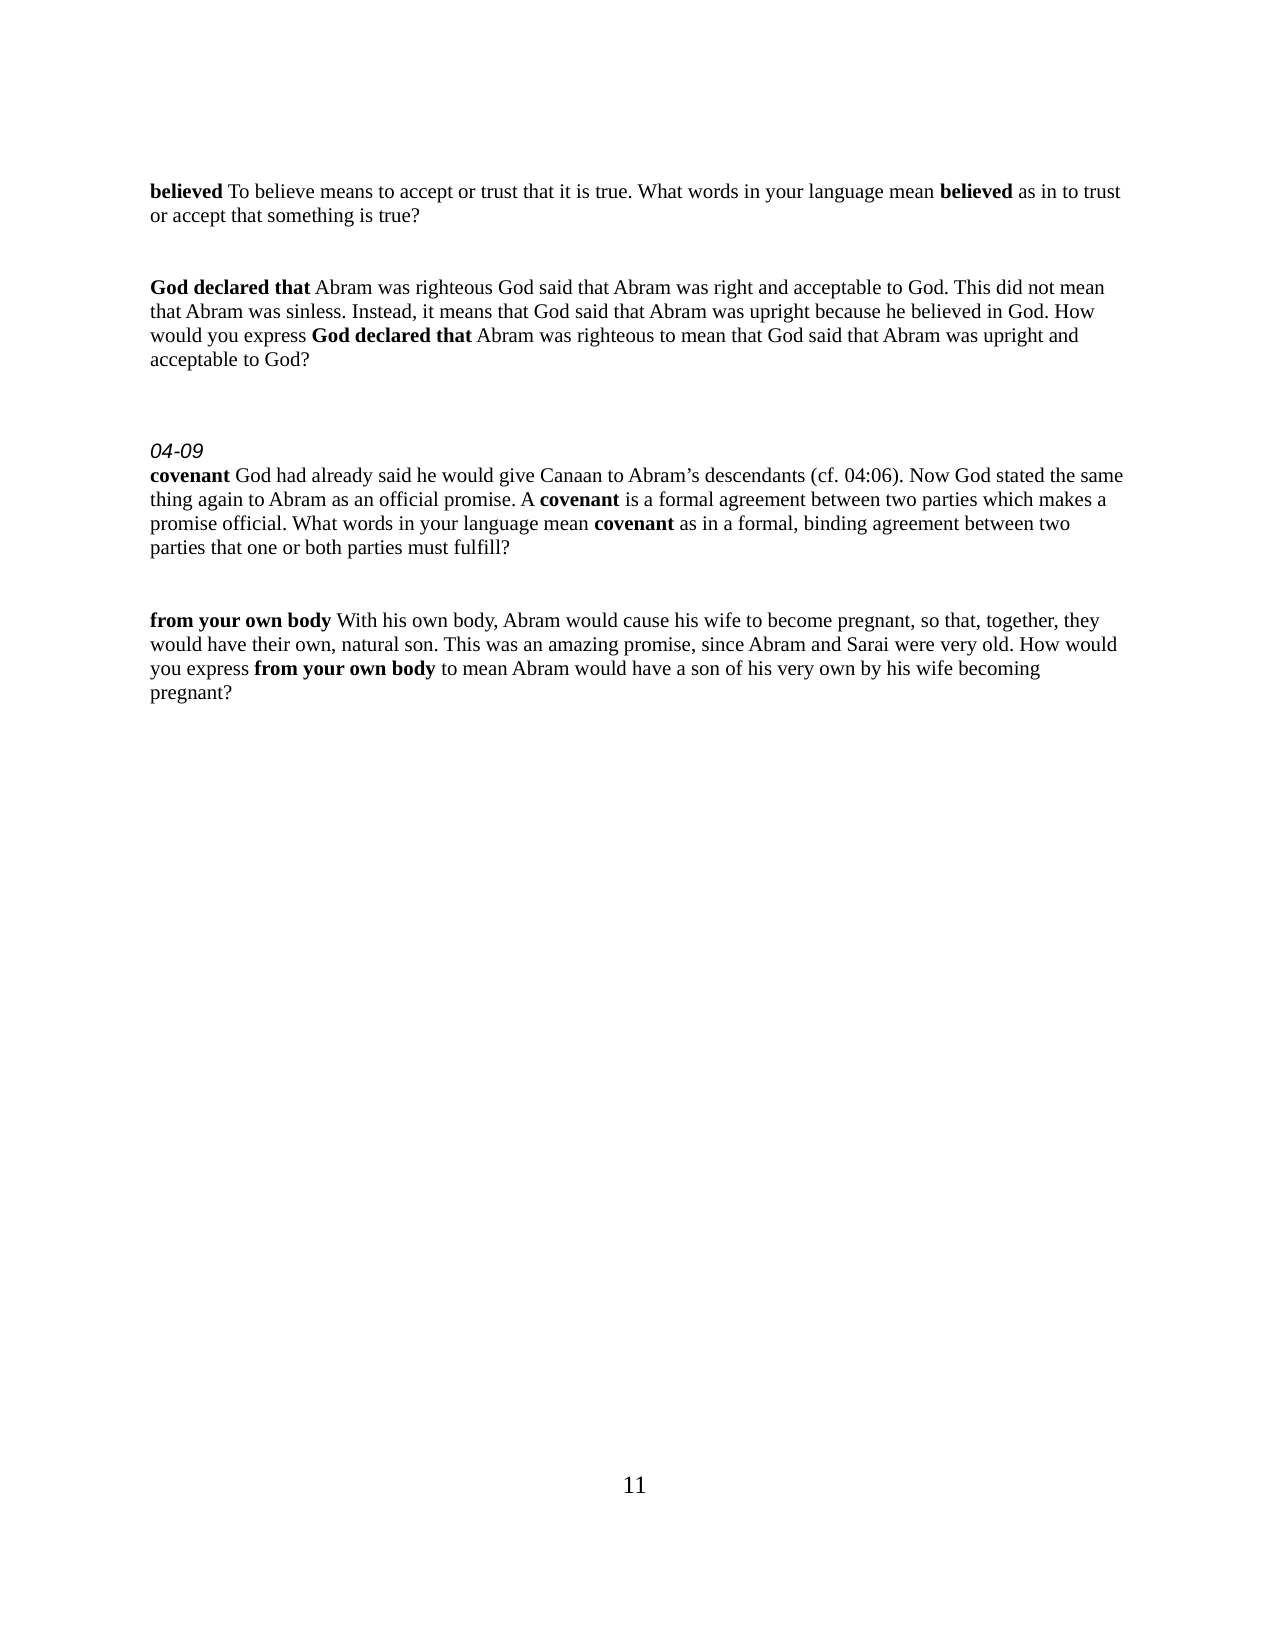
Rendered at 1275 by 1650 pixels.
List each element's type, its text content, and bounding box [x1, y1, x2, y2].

text believed To believe means to accept or trust that it is true. What words in your language mean believed as in to trust or accept that something is true? [150, 179, 1125, 227]
text God declared that Abram was righteous God said that Abram was right and acceptable to God. This did not mean that Abram was sinless. Instead, it means that God said that Abram was upright because he believed in God. How would you express God declared that Abram was righteous to mean that God said that Abram was upright and acceptable to God? [150, 275, 1125, 371]
text covenant God had already said he would give Canaan to Abram’s descendants (cf. 04:06). Now God stated the same thing again to Abram as an official promise. A covenant is a formal agreement between two parties which makes a promise official. What words in your language mean covenant as in a formal, binding agreement between two parties that one or both parties must fulfill? [150, 463, 1125, 559]
text from your own body With his own body, Abram would cause his wife to become pregnant, so that, together, they would have their own, natural son. This was an amazing promise, since Abram and Sarai were very old. How would you express from your own body to mean Abram would have a son of his very own by his wife becoming pregnant? [150, 607, 1125, 704]
subtitle 04-09 [150, 439, 1125, 463]
